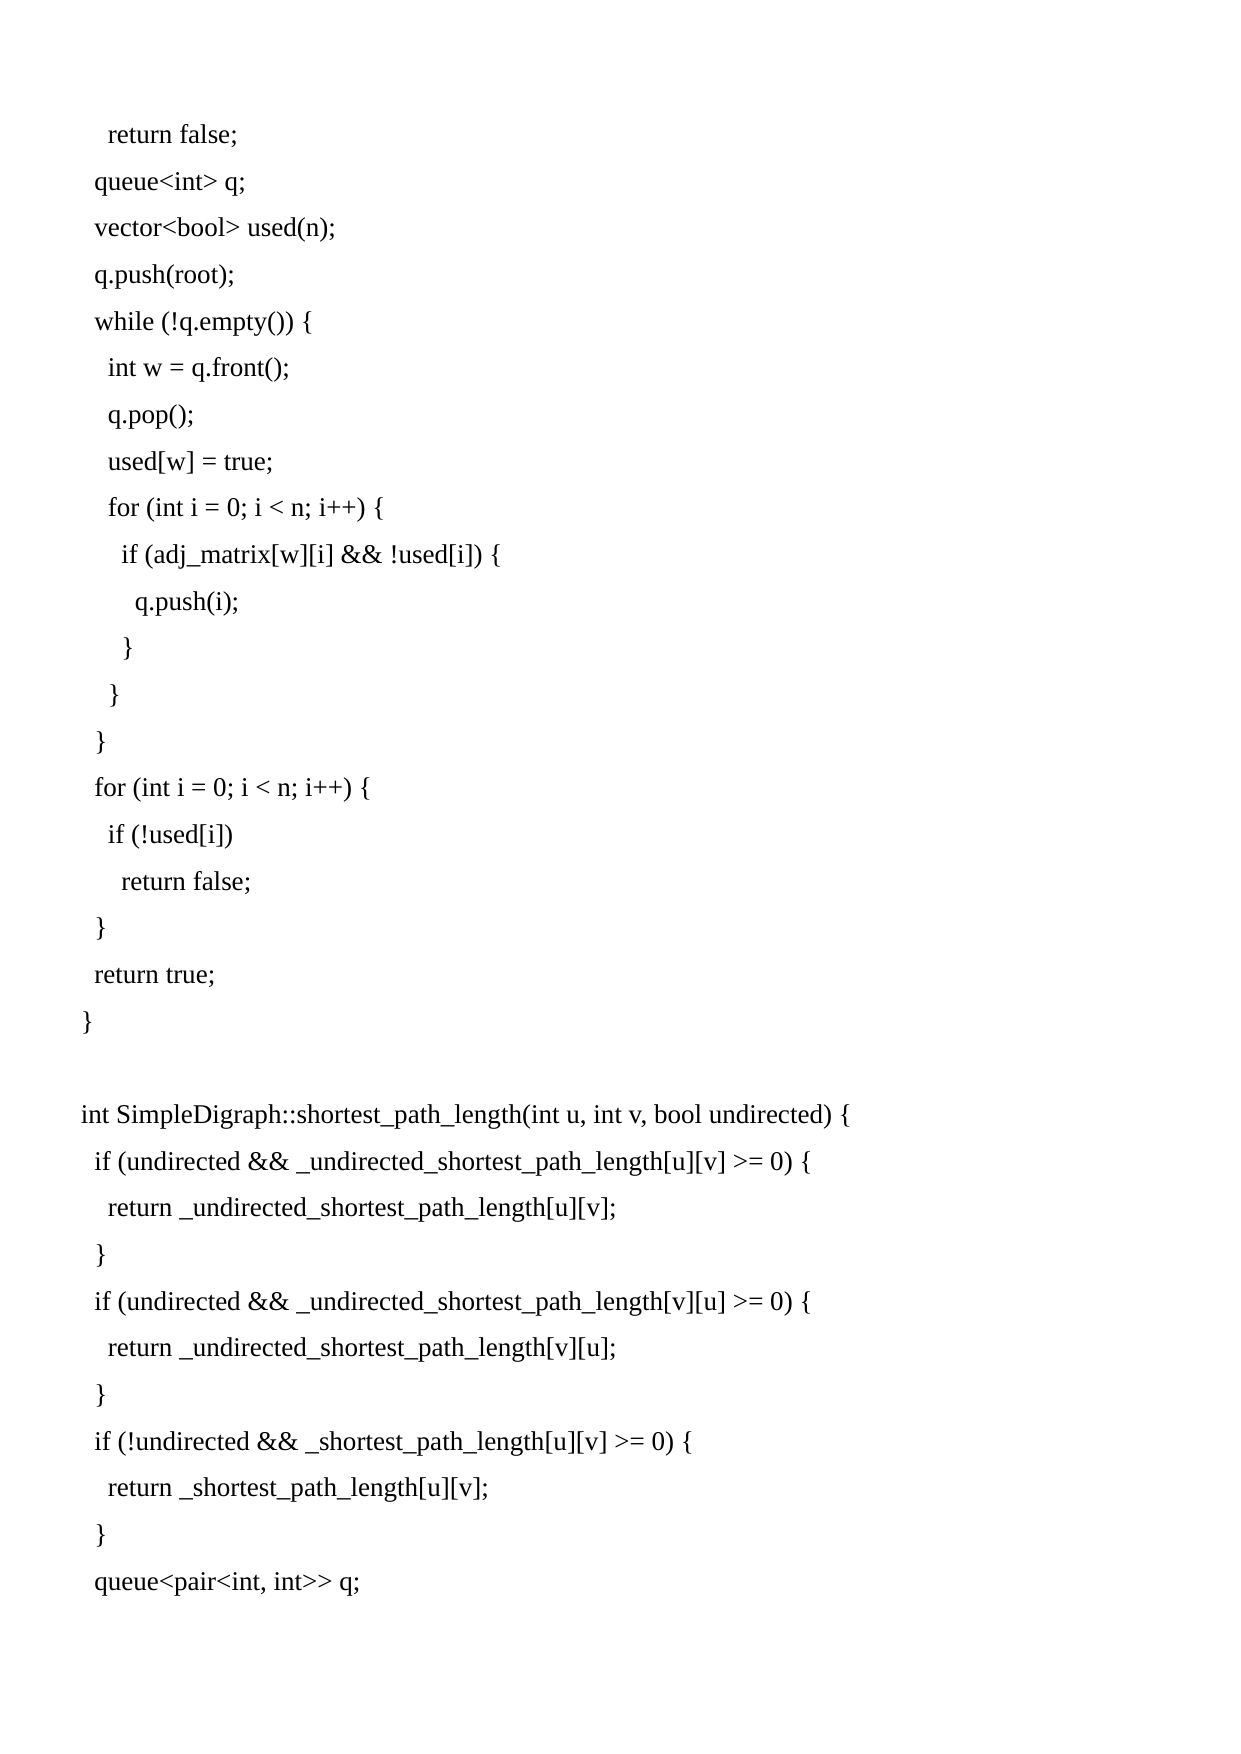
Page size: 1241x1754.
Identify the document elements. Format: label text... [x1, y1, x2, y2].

list q.pop(); [81, 398, 1122, 429]
list } [81, 725, 1122, 756]
list q.push(i); [81, 585, 1122, 616]
list } [81, 1518, 1122, 1549]
list queue<int> q; [81, 165, 1122, 196]
list while (!q.empty()) { [81, 305, 1122, 336]
list if (!used[i]) [81, 818, 1122, 849]
list used[w] = true; [81, 445, 1122, 476]
list return false; [81, 118, 1122, 149]
list for (int i = 0; i < n; i++) { [81, 491, 1122, 523]
list } [81, 911, 1122, 943]
list if (adj_matrix[w][i] && !used[i]) { [81, 538, 1122, 569]
list int w = q.front(); [81, 351, 1122, 383]
list if (!undirected && _shortest_path_length[u][v] >= 0) { [81, 1425, 1122, 1456]
list } [81, 631, 1122, 663]
list } [81, 1238, 1122, 1269]
list return false; [81, 865, 1122, 896]
list vector<bool> used(n); [81, 211, 1122, 243]
list if (undirected && _undirected_shortest_path_length[v][u] >= 0) { [81, 1285, 1122, 1316]
list return true; [81, 958, 1122, 989]
list queue<pair<int, int>> q; [81, 1565, 1122, 1596]
list return _shortest_path_length[u][v]; [81, 1471, 1122, 1503]
list return _undirected_shortest_path_length[u][v]; [81, 1191, 1122, 1223]
list if (undirected && _undirected_shortest_path_length[u][v] >= 0) { [81, 1145, 1122, 1176]
list q.push(root); [81, 258, 1122, 289]
list int SimpleDigraph::shortest_path_length(int u, int v, bool undirected) { [81, 1098, 1122, 1129]
list } [81, 1005, 1122, 1036]
list return _undirected_shortest_path_length[v][u]; [81, 1331, 1122, 1363]
list } [81, 678, 1122, 709]
list for (int i = 0; i < n; i++) { [81, 771, 1122, 803]
list } [81, 1378, 1122, 1409]
